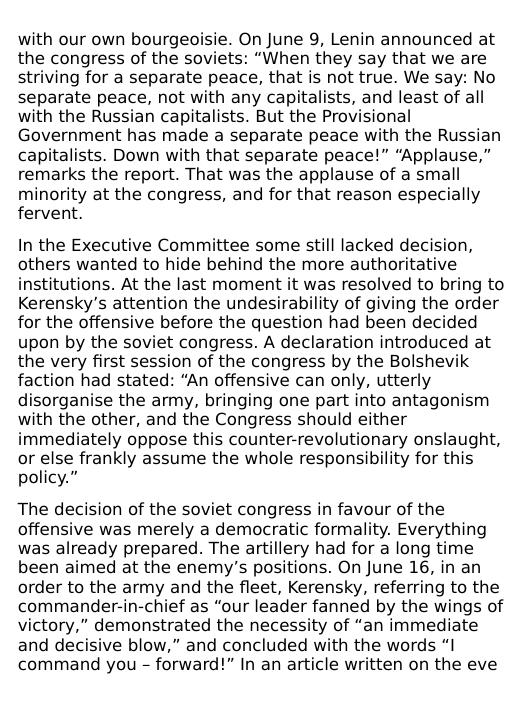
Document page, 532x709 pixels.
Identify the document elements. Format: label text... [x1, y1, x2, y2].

text with our own bourgeoisie. On June 9, Lenin announced at the congress of the soviets: “When they say that we are striving for a separate peace, that is not true. We say: No separate peace, not with any capitalists, and least of all with the Russian capitalists. But the Provisional Government has made a separate peace with the Russian capitalists. Down with that separate peace!” “Applause,” remarks the report. That was the applause of a small minority at the congress, and for that reason especially fervent. [18, 29, 514, 223]
text The decision of the soviet congress in favour of the offensive was merely a democratic formality. Everything was already prepared. The artillery had for a long time been aimed at the enemy’s positions. On June 16, in an order to the army and the fleet, Kerensky, referring to the commander-in-chief as “our leader fanned by the wings of victory,” demonstrated the necessity of “an immediate and decisive blow,” and concluded with the words “I command you – forward!” In an article written on the eve [18, 500, 514, 674]
text In the Executive Committee some still lacked decision, others wanted to hide behind the more authoritative institutions. At the last moment it was resolved to bring to Kerensky’s attention the undesirability of giving the order for the offensive before the question had been decided upon by the soviet congress. A declaration introduced at the very first session of the congress by the Bolshevik faction had stated: “An offensive can only, utterly disorganise the army, bringing one part into antagonism with the other, and the Congress should either immediately oppose this counter-revolutionary onslaught, or else frankly assume the whole responsibility for this policy.” [18, 236, 514, 488]
